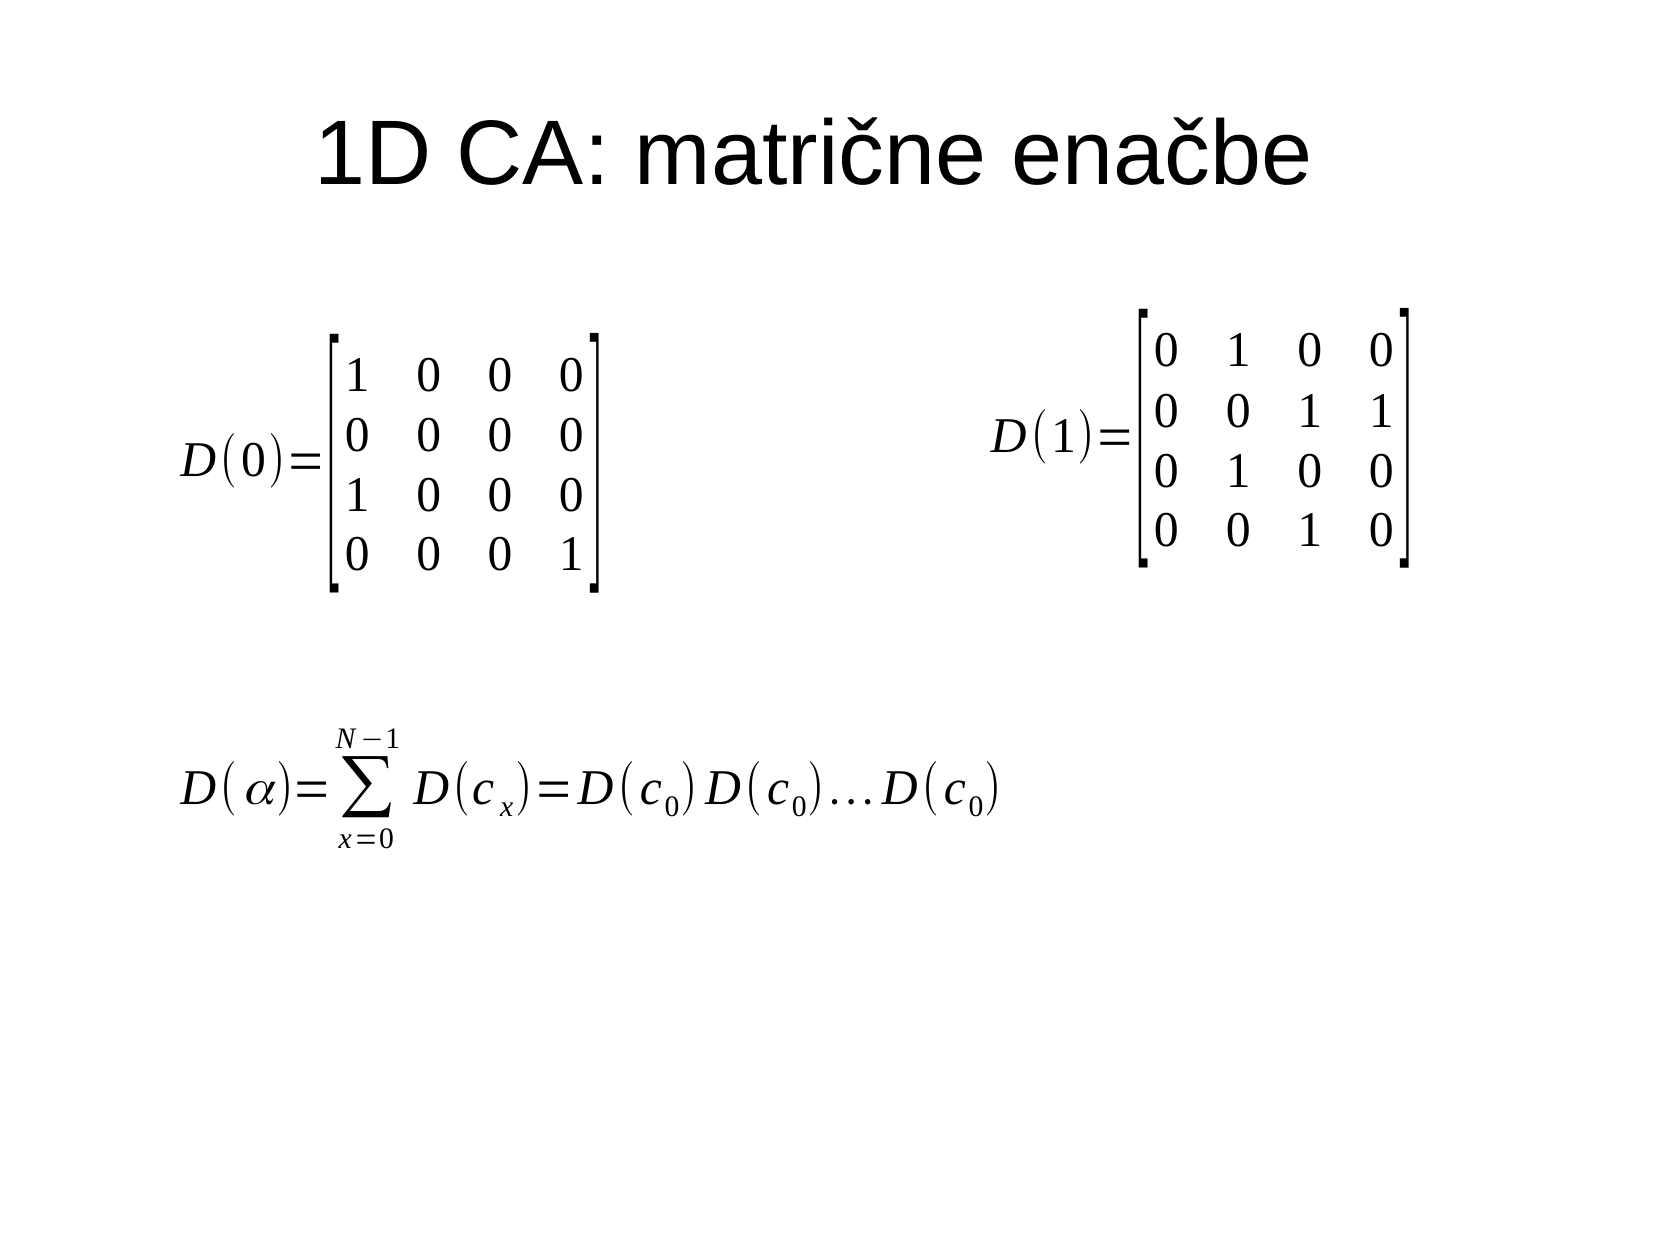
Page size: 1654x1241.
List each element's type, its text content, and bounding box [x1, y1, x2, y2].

chart [975, 306, 1426, 571]
chart [165, 330, 616, 594]
title 1D CA: matrične enačbe [82, 49, 1571, 257]
chart [165, 720, 1014, 855]
